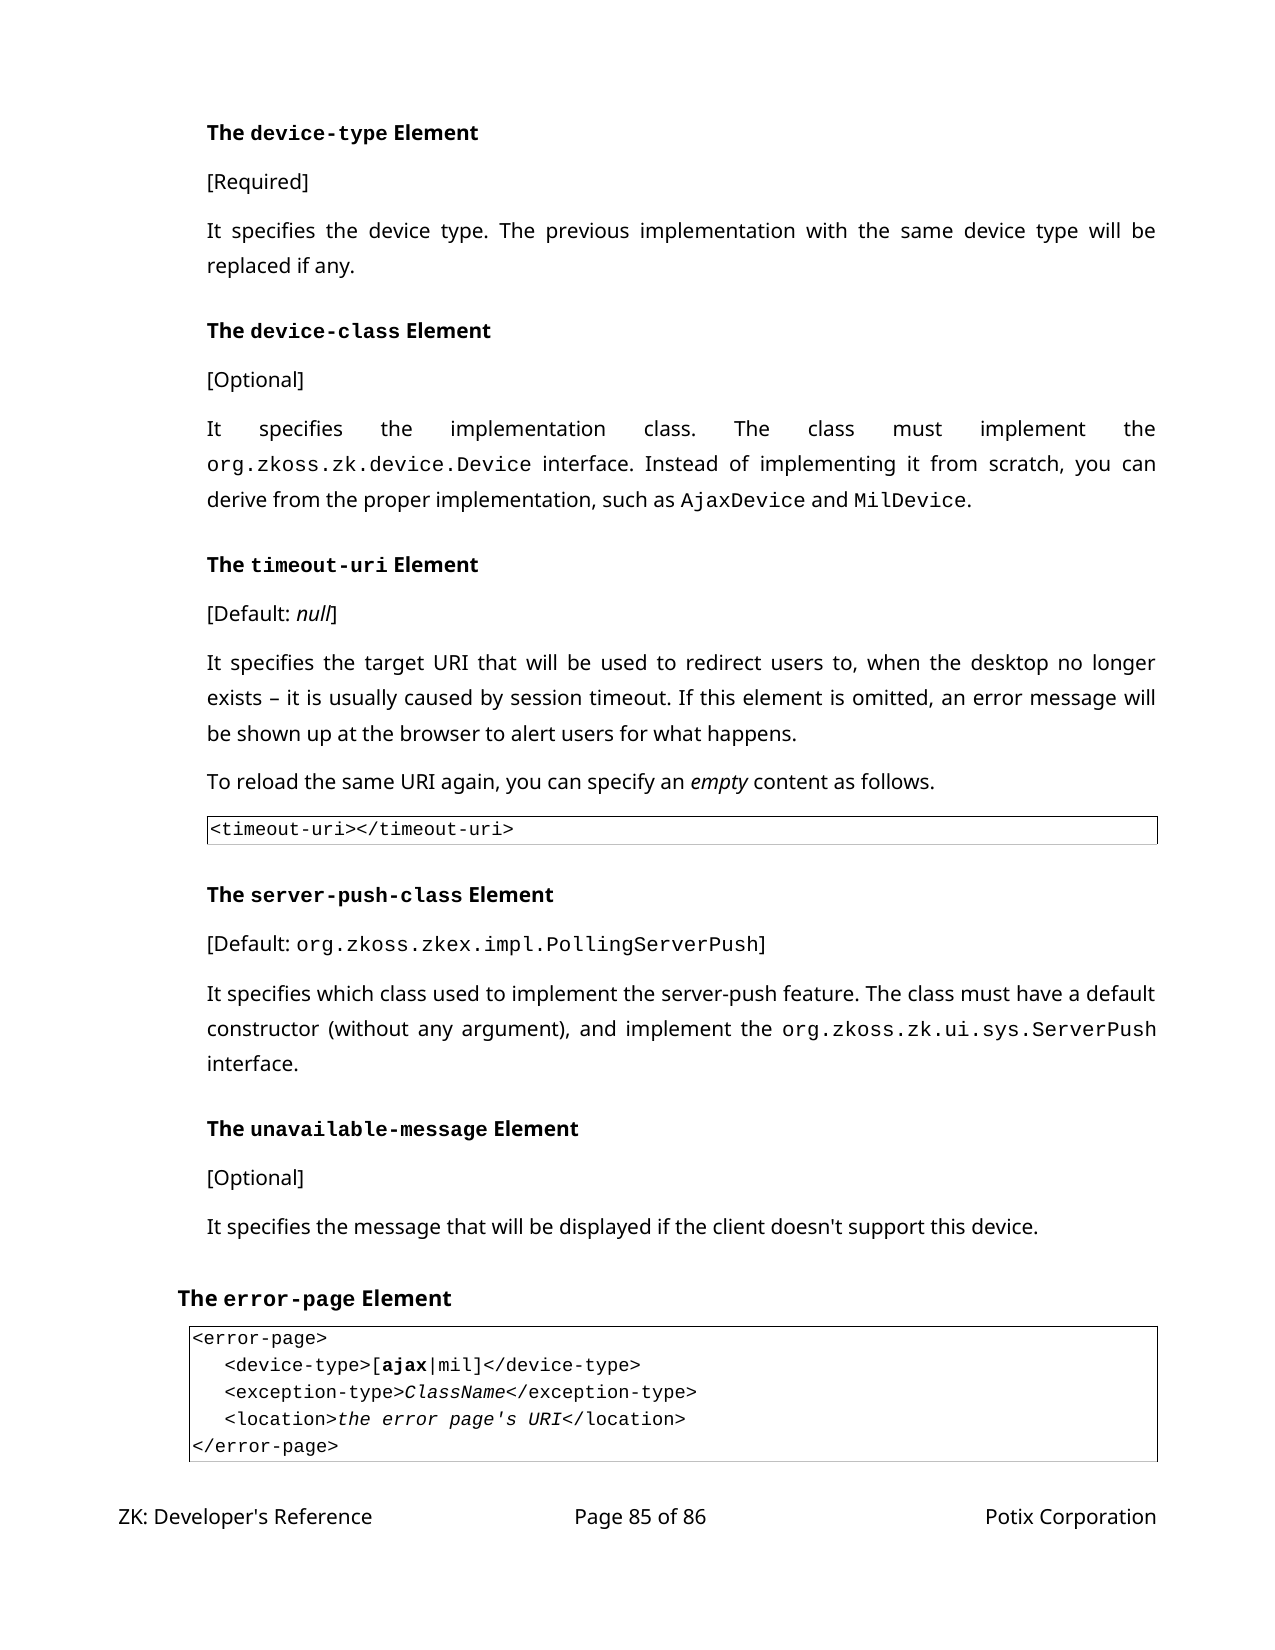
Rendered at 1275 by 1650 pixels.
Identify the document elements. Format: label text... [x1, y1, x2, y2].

text <exception-type>ClassName</exception-type> [190, 1380, 1157, 1404]
text <device-type>[ajax|mil]</device-type> [190, 1353, 1157, 1377]
text [Optional] [207, 365, 1157, 394]
text [Optional] [207, 1163, 1157, 1192]
text It specifies the target URI that will be used to redirect users to, when the desktop no longer exists – it is usually caused by session timeout. If this element is omitted, an error message will be shown up at the browser to alert users for what happens. [207, 648, 1157, 747]
text [Default: org.zkoss.zkex.impl.PollingServerPush] [207, 929, 1157, 958]
text It specifies the implementation class. The class must implement the org.zkoss.zk.device.Device interface. Instead of implementing it from scratch, you can derive from the proper implementation, such as AjaxDevice and MilDevice. [207, 414, 1157, 513]
text </error-page> [190, 1434, 1157, 1461]
subtitle The timeout-uri Element [207, 550, 1157, 579]
text To reload the same URI again, you can specify an empty content as follows. [207, 767, 1157, 796]
subtitle The unavailable-message Element [207, 1114, 1157, 1143]
text [Default: null] [207, 599, 1157, 628]
text <timeout-uri></timeout-uri> [208, 817, 1157, 844]
text <location>the error page's URI</location> [190, 1407, 1157, 1431]
text It specifies the message that will be displayed if the client doesn't support this device. [207, 1212, 1157, 1241]
subtitle The server-push-class Element [207, 880, 1157, 909]
text [Required] [207, 167, 1157, 196]
text It specifies which class used to implement the server-push feature. The class must have a default constructor (without any argument), and implement the org.zkoss.zk.ui.sys.ServerPush interface. [207, 979, 1157, 1078]
subtitle The device-type Element [207, 118, 1157, 147]
text It specifies the device type. The previous implementation with the same device type will be replaced if any. [207, 216, 1157, 279]
subtitle The device-class Element [207, 316, 1157, 345]
subtitle The error-page Element [177, 1283, 1157, 1313]
text <error-page> [190, 1327, 1157, 1350]
